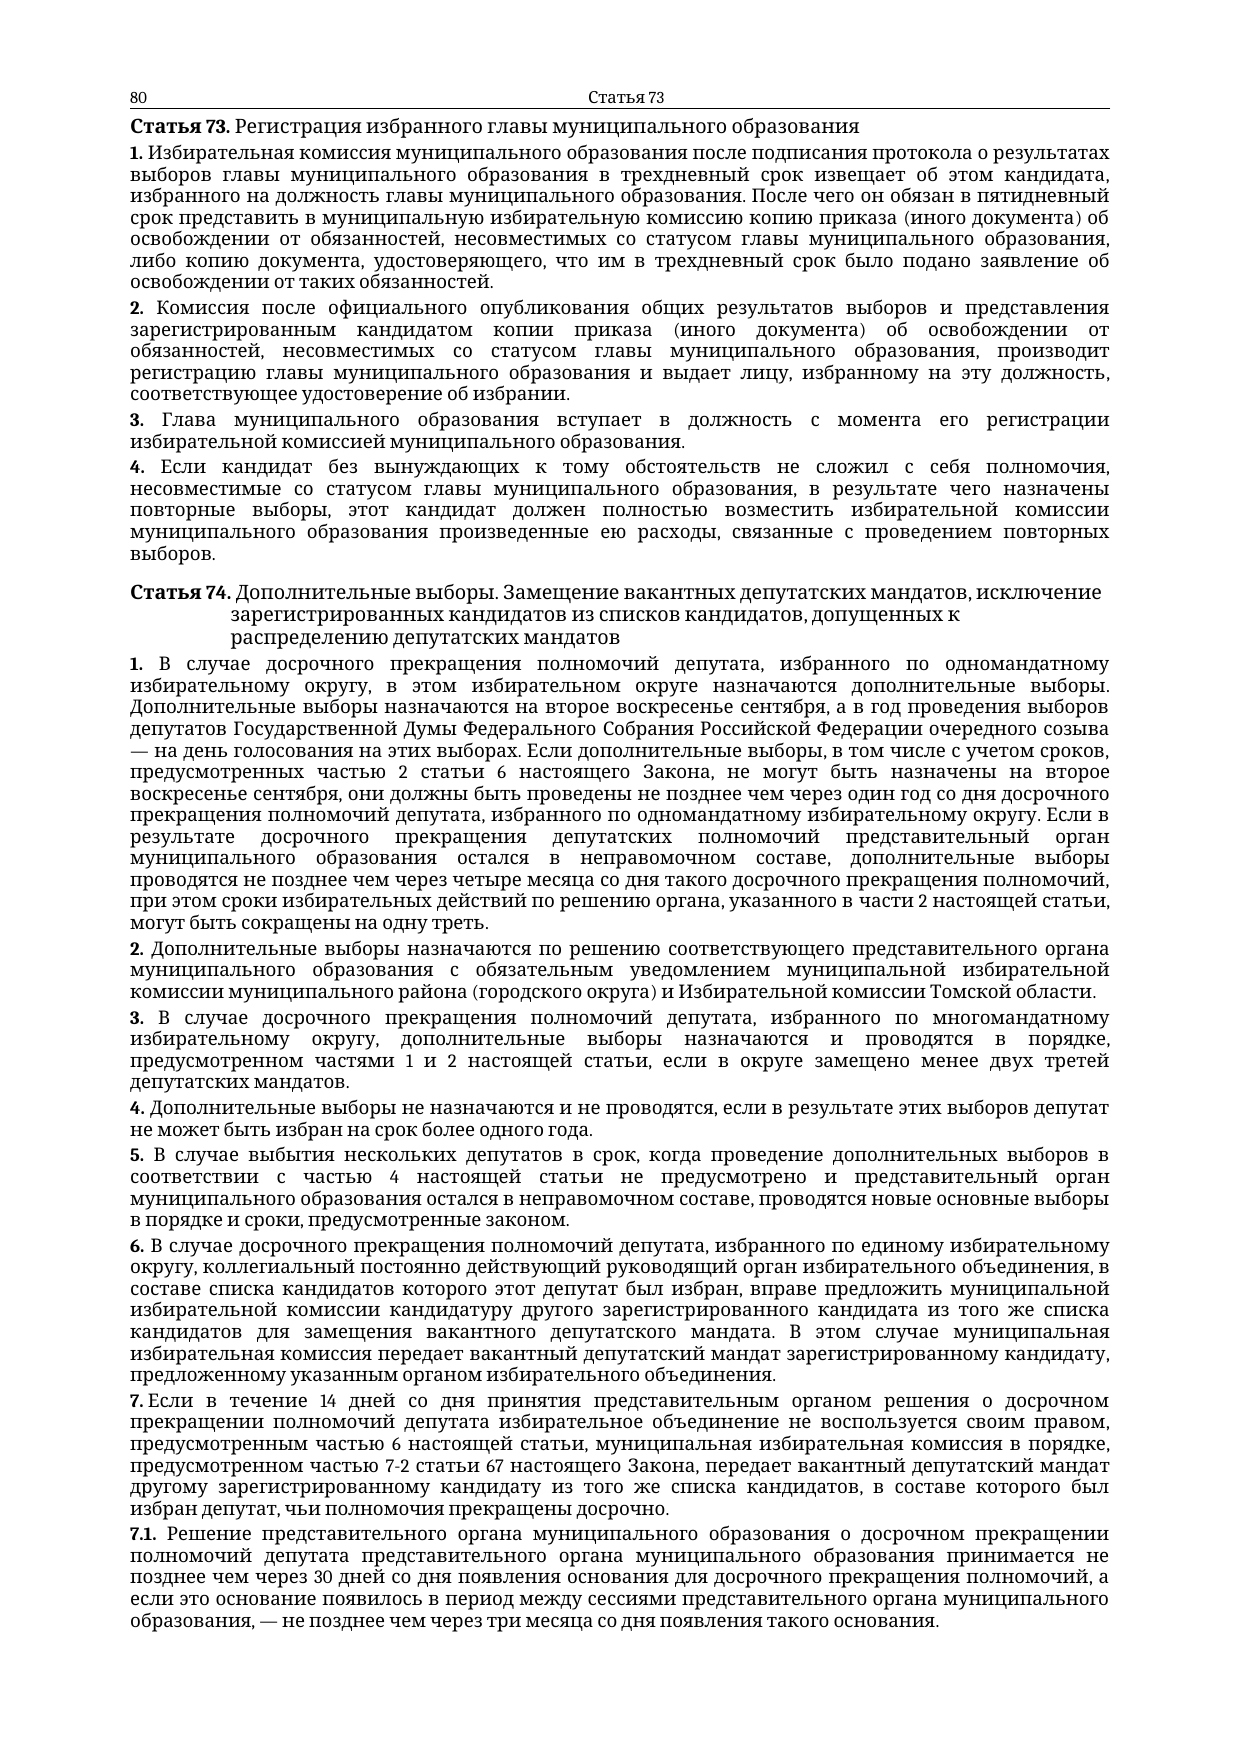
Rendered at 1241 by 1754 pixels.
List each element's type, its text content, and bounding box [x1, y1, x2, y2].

subtitle Статья 73. Регистрация избранного главы муниципального образования [130, 116, 1110, 138]
text 7.1. Решение представительного органа муниципального образования о досрочном прекращении полномочий депутата представительного органа муниципального образования принимается не позднее чем через 30 дней со дня появления основания для досрочного прекращения полномочий, а если это основание появилось в период между сессиями представительного органа муниципального образования, — не позднее чем через три месяца со дня появления такого основания. [130, 1524, 1110, 1632]
text 2. Комиссия после официального опубликования общих результатов выборов и представления зарегистрированным кандидатом копии приказа (иного документа) об освобождении от обязанностей, несовместимых со статусом главы муниципального образования, производит регистрацию главы муниципального образования и выдает лицу, избранному на эту должность, соответствующее удостоверение об избрании. [130, 298, 1110, 405]
subtitle Статья 74. Дополнительные выборы. Замещение вакантных депутатских мандатов, исключение зарегистрированных кандидатов из списков кандидатов, допущенных к распределению депутатских мандатов [130, 581, 1110, 650]
text 4. Дополнительные выборы не назначаются и не проводятся, если в результате этих выборов депутат не может быть избран на срок более одного года. [130, 1098, 1110, 1141]
text 4. Если кандидат без вынуждающих к тому обстоятельств не сложил с себя полномочия, несовместимые со статусом главы муниципального образования, в результате чего назначены повторные выборы, этот кандидат должен полностью возместить избирательной комиссии муниципального образования произведенные ею расходы, связанные с проведением повторных выборов. [130, 457, 1110, 565]
text 1. Избирательная комиссия муниципального образования после подписания протокола о результатах выборов главы муниципального образования в трехдневный срок извещает об этом кандидата, избранного на должность главы муниципального образования. После чего он обязан в пятидневный срок представить в муниципальную избирательную комиссию копию приказа (иного документа) об освобождении от обязанностей, несовместимых со статусом главы муниципального образования, либо копию документа, удостоверяющего, что им в трехдневный срок было подано заявление об освобождении от таких обязанностей. [130, 142, 1110, 293]
text 3. Глава муниципального образования вступает в должность с момента его регистрации избирательной комиссией муниципального образования. [130, 409, 1110, 453]
text 2. Дополнительные выборы назначаются по решению соответствующего представительного органа муниципального образования с обязательным уведомлением муниципальной избирательной комиссии муниципального района (городского округа) и Избирательной комиссии Томской области. [130, 938, 1110, 1003]
text 3. В случае досрочного прекращения полномочий депутата, избранного по многомандатному избирательному округу, дополнительные выборы назначаются и проводятся в порядке, предусмотренном частями 1 и 2 настоящей статьи, если в округе замещено менее двух третей депутатских мандатов. [130, 1007, 1110, 1093]
text 7. Если в течение 14 дней со дня принятия представительным органом решения о досрочном прекращении полномочий депутата избирательное объединение не воспользуется своим правом, предусмотренным частью 6 настоящей статьи, муниципальная избирательная комиссия в порядке, предусмотренном частью 7-2 статьи 67 настоящего Закона, передает вакантный депутатский мандат другому зарегистрированному кандидату из того же списка кандидатов, в составе которого был избран депутат, чьи полномочия прекращены досрочно. [130, 1390, 1110, 1520]
text 6. В случае досрочного прекращения полномочий депутата, избранного по единому избирательному округу, коллегиальный постоянно действующий руководящий орган избирательного объединения, в составе списка кандидатов которого этот депутат был избран, вправе предложить муниципальной избирательной комиссии кандидатуру другого зарегистрированного кандидата из того же списка кандидатов для замещения вакантного депутатского мандата. В этом случае муниципальная избирательная комиссия передает вакантный депутатский мандат зарегистрированному кандидату, предложенному указанным органом избирательного объединения. [130, 1235, 1110, 1386]
text 5. В случае выбытия нескольких депутатов в срок, когда проведение дополнительных выборов в соответствии с частью 4 настоящей статьи не предусмотрено и представительный орган муниципального образования остался в неправомочном составе, проводятся новые основные выборы в порядке и сроки, предусмотренные законом. [130, 1145, 1110, 1231]
text 1. В случае досрочного прекращения полномочий депутата, избранного по одномандатному избирательному округу, в этом избирательном округе назначаются дополнительные выборы. Дополнительные выборы назначаются на второе воскресенье сентября, а в год проведения выборов депутатов Государственной Думы Федерального Собрания Российской Федерации очередного созыва — на день голосования на этих выборах. Если дополнительные выборы, в том числе с учетом сроков, предусмотренных частью 2 статьи 6 настоящего Закона, не могут быть назначены на второе воскресенье сентября, они должны быть проведены не позднее чем через один год со дня досрочного прекращения полномочий депутата, избранного по одномандатному избирательному округу. Если в результате досрочного прекращения депутатских полномочий представительный орган муниципального образования остался в неправомочном составе, дополнительные выборы проводятся не позднее чем через четыре месяца со дня такого досрочного прекращения полномочий, при этом сроки избирательных действий по решению органа, указанного в части 2 настоящей статьи, могут быть сокращены на одну треть. [130, 654, 1110, 934]
